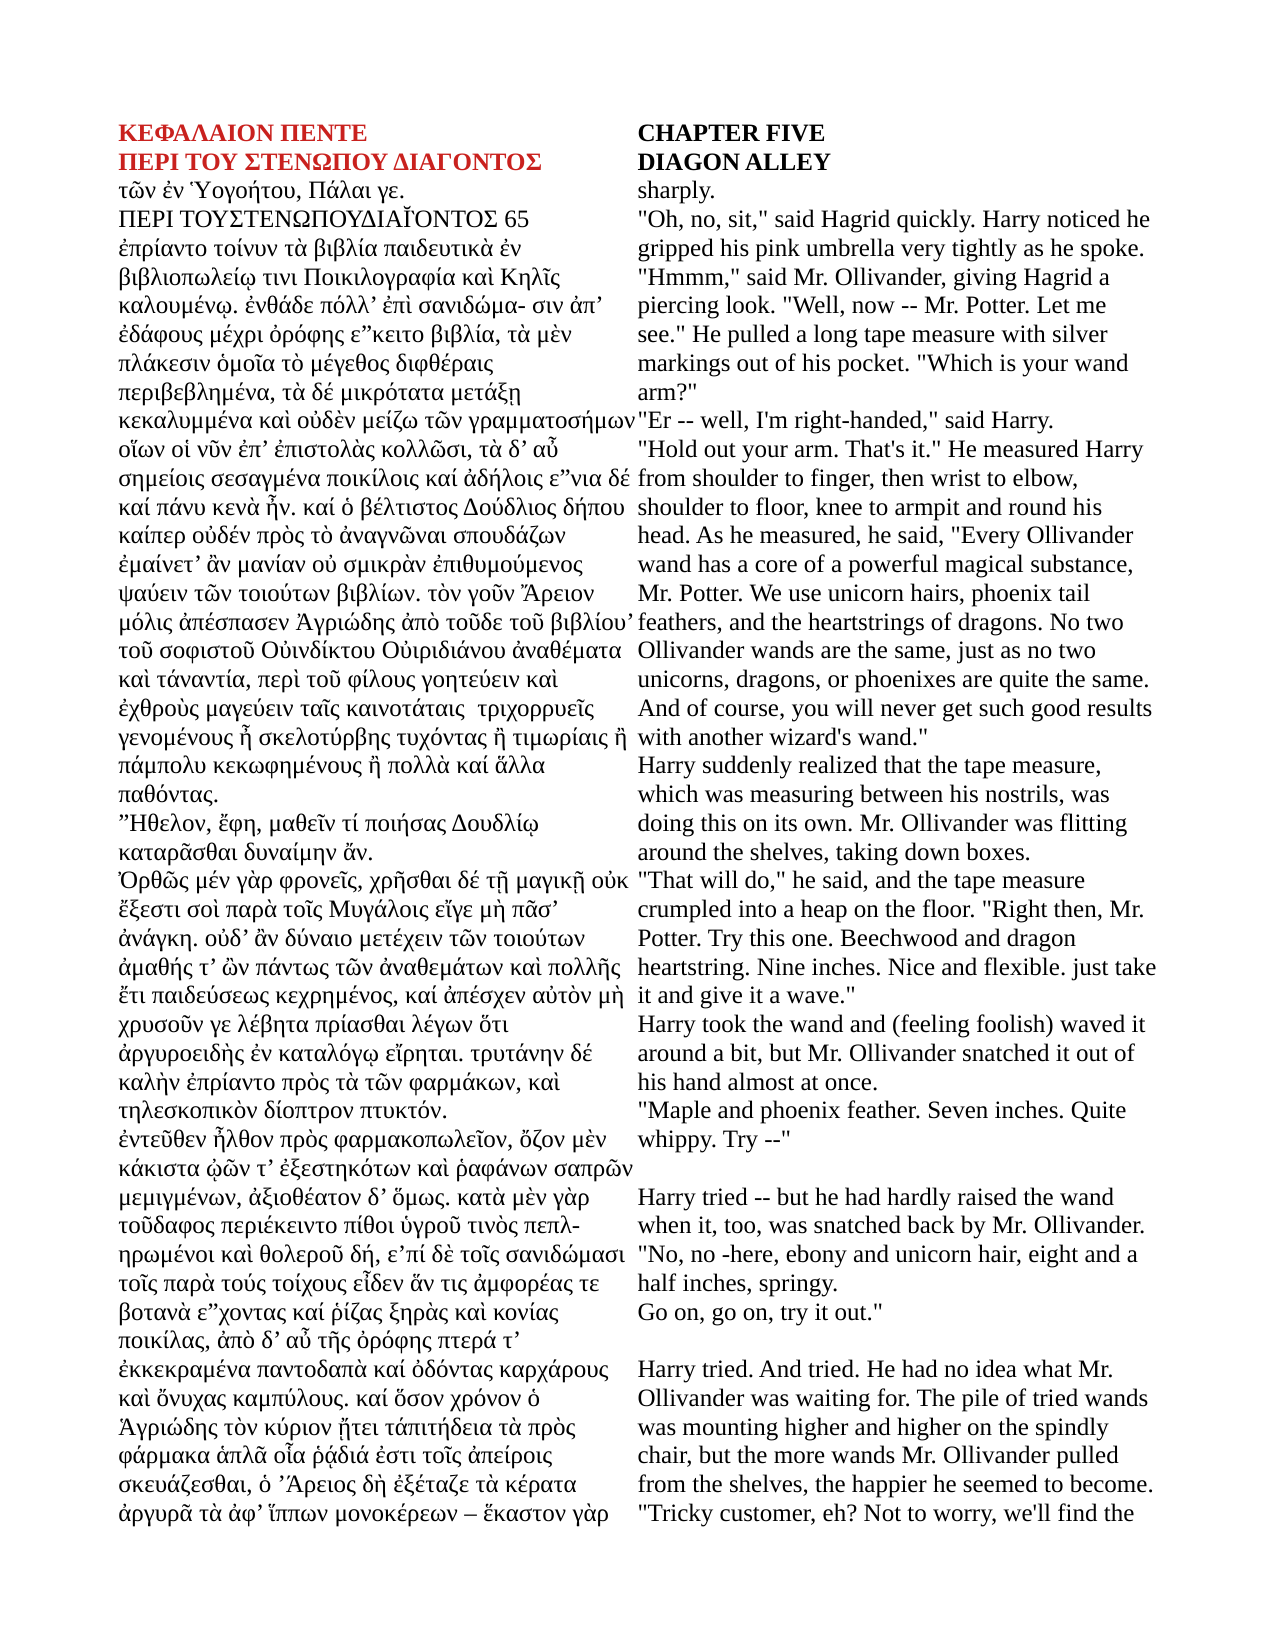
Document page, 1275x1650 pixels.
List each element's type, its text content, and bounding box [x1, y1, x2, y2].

table_cell τῶν ἐν Ὑογοήτου, Πάλαι γε. ΠΕΡΙ ΤΟΥΣΤΕΝΩΠΟΥΔΙΑῘῸΝΤΟΣ 65 ἐπρίαντο τοίνυν τὰ βιβλία παιδευτικὰ ἐν βιβλιοπωλείῳ τινι Ποικιλογραφία καὶ Κηλῖς καλουμένῳ. ἐνθάδε πόλλ’ ἐπὶ σανιδώμα- σιν ἀπ’ ἐδάφους μέχρι ὀρόφης ε”κειτο βιβλία, τὰ μὲν πλάκεσιν ὁμοῖα τὸ μέγεθος διφθέραις περιβεβλημένα, τὰ δέ μικρότατα μετάξῃ κεκαλυμμένα καὶ οὐδὲν μείζω τῶν γραμματοσήμων οἵων οἱ νῦν ἐπ’ ἐπιστολὰς κολλῶσι, τὰ δ’ αὖ σημείοις σεσαγμένα ποικίλοις καί ἀδήλοις ε”νια δέ καί πάνυ κενὰ ἦν. καί ὁ βέλτιστος Δούδλιος δήπου καίπερ οὐδέν πρὸς τὸ ἀναγνῶναι σπουδάζων ἐμαίνετ’ ἂν μανίαν οὐ σμικρὰν ἐπιθυμούμενος ψαύειν τῶν τοιούτων βιβλίων. τὸν γοῦν Ἄρειον μόλις ἀπέσπασεν Ἀγριώδης ἀπὸ τοῦδε τοῦ βιβλίου’ τοῦ σοφιστοῦ Οὐινδίκτου Οὐιριδιάνου ἀναθέματα καὶ τάναντία, περὶ τοῦ φίλους γοητεύειν καὶ ἐχθροὺς μαγεύειν ταῖς καινοτάταις τριχορρυεῖς γενομένους ἦ σκελοτύρβης τυχόντας ἢ τιμωρίαις ἢ πάμπολυ κεκωφημένους ἢ πολλὰ καί ἅλλα παθόντας. ”Ηθελον, ἔφη, μαθεῖν τί ποιήσας Δουδλίῳ καταρᾶσθαι δυναίμην ἄν. Ὀρθῶς μέν γὰρ φρονεῖς, χρῆσθαι δέ τῇ μαγικῇ οὐκ ἔξεστι σοὶ παρὰ τοῖς Μυγάλοις εἴγε μὴ πᾶσ’ ἀνάγκη. οὐδ’ ἂν δύναιο μετέχειν τῶν τοιούτων ἀμαθής τ’ ὢν πάντως τῶν ἀναθεμάτων καὶ πολλῆς ἔτι παιδεύσεως κεχρημένος, καί ἀπέσχεν αὐτὸν μὴ χρυσοῦν γε λέβητα πρίασθαι λέγων ὅτι ἀργυροειδὴς ἐν καταλόγῳ εἴρηται. τρυτάνην δέ καλὴν ἐπρίαντο πρὸς τὰ τῶν φαρμάκων, καὶ τηλεσκοπικὸν δίοπτρον πτυκτόν. ἐντεῦθεν ἦλθον πρὸς φαρμακοπωλεῖον, ὄζον μὲν κάκιστα ᾠῶν τ’ ἐξεστηκότων καὶ ῥαφάνων σαπρῶν μεμιγμένων, ἀξιοθέατον δ’ ὅμως. κατὰ μὲν γὰρ τοῦδαφος περιέκειντο πίθοι ὑγροῦ τινὸς πεπλ- ηρωμένοι καὶ θολεροῦ δή, ε’πί δὲ τοῖς σανιδώμασι τοῖς παρὰ τούς τοίχους εἶδεν ἅν τις ἀμφορέας τε βοτανὰ ε”χοντας καί ῥίζας ξηρὰς καὶ κονίας ποικίλας, ἀπὸ δ’ αὖ τῆς ὀρόφης πτερά τ’ ἐκκεκραμένα παντοδαπὰ καί ὀδόντας καρχάρους καὶ ὄνυχας καμπύλους. καί ὅσον χρόνον ὁ Ἁγριώδης τὸν κύριον ᾔτει τάπιτήδεια τὰ πρὸς φάρμακα ἁπλᾶ οἷα ῥᾴδιά ἐστι τοῖς ἀπείροις σκευάζεσθαι, ὁ ’Άρειος δὴ ἐξέταζε τὰ κέρατα ἀργυρᾶ τὰ ἀφ’ ἵππων μονοκέρεων – ἕκαστον γὰρ [118, 176, 637, 1527]
table_header CHAPTER FIVE DIAGON ALLEY [637, 118, 1157, 176]
table_cell sharply. "Oh, no, sit," said Hagrid quickly. Harry noticed he gripped his pink umbrella very tightly as he spoke. "Hmmm," said Mr. Ollivander, giving Hagrid a piercing look. "Well, now -- Mr. Potter. Let me see." He pulled a long tape measure with silver markings out of his pocket. "Which is your wand arm?" "Er -- well, I'm right-handed," said Harry. "Hold out your arm. That's it." He measured Harry from shoulder to finger, then wrist to elbow, shoulder to floor, knee to armpit and round his head. As he measured, he said, "Every Ollivander wand has a core of a powerful magical substance, Mr. Potter. We use unicorn hairs, phoenix tail feathers, and the heartstrings of dragons. No two Ollivander wands are the same, just as no two unicorns, dragons, or phoenixes are quite the same. And of course, you will never get such good results with another wizard's wand." Harry suddenly realized that the tape measure, which was measuring between his nostrils, was doing this on its own. Mr. Ollivander was flitting around the shelves, taking down boxes. "That will do," he said, and the tape measure crumpled into a heap on the floor. "Right then, Mr. Potter. Try this one. Beechwood and dragon heartstring. Nine inches. Nice and flexible. just take it and give it a wave." Harry took the wand and (feeling foolish) waved it around a bit, but Mr. Ollivander snatched it out of his hand almost at once. "Maple and phoenix feather. Seven inches. Quite whippy. Try --" Harry tried -- but he had hardly raised the wand when it, too, was snatched back by Mr. Ollivander. "No, no -here, ebony and unicorn hair, eight and a half inches, springy. Go on, go on, try it out." Harry tried. And tried. He had no idea what Mr. Ollivander was waiting for. The pile of tried wands was mounting higher and higher on the spindly chair, but the more wands Mr. Ollivander pulled from the shelves, the happier he seemed to become. "Tricky customer, eh? Not to worry, we'll find the [637, 176, 1157, 1527]
table_header ΚΕΦΑΛΑΙΟΝ ΠΕΝΤΕ ΠΕΡΙ ΤΟΥ ΣΤΕΝΩΠΟΥ ΔΙΑΓΟΝΤΟΣ [118, 118, 637, 176]
